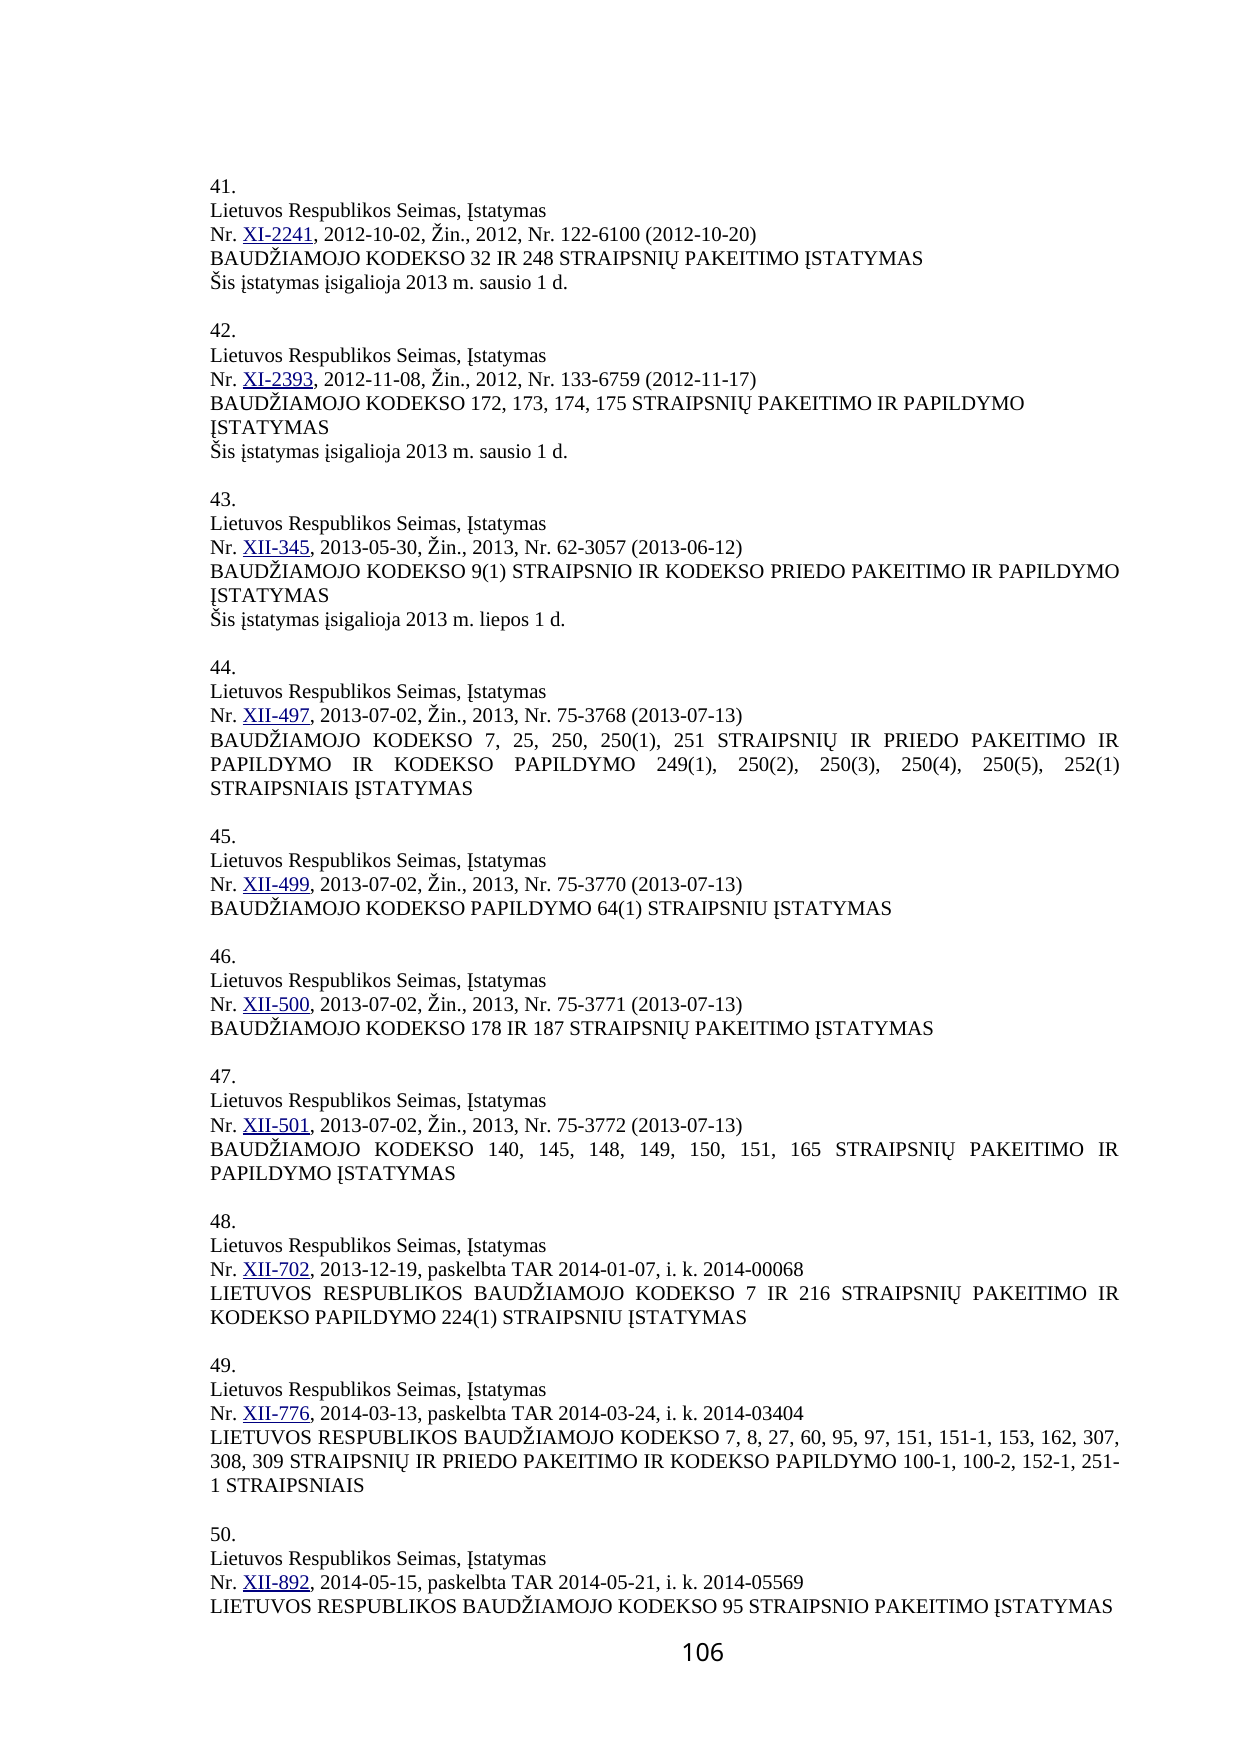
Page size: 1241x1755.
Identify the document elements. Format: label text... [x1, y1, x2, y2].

text BAUDŽIAMOJO KODEKSO 9(1) STRAIPSNIO IR KODEKSO PRIEDO PAKEITIMO IR PAPILDYMO ĮSTATYMAS [210, 559, 1120, 607]
text 50. [210, 1522, 1120, 1546]
text Nr. XII-497, 2013-07-02, Žin., 2013, Nr. 75-3768 (2013-07-13) [210, 703, 1120, 727]
text Šis įstatymas įsigalioja 2013 m. liepos 1 d. [210, 607, 1120, 631]
text BAUDŽIAMOJO KODEKSO 32 IR 248 STRAIPSNIŲ PAKEITIMO ĮSTATYMAS [210, 246, 1120, 270]
text BAUDŽIAMOJO KODEKSO 178 IR 187 STRAIPSNIŲ PAKEITIMO ĮSTATYMAS [210, 1016, 1120, 1040]
text Lietuvos Respublikos Seimas, Įstatymas [210, 342, 1120, 367]
text LIETUVOS RESPUBLIKOS BAUDŽIAMOJO KODEKSO 7, 8, 27, 60, 95, 97, 151, 151-1, 153, 162, 307, 308, 309 STRAIPSNIŲ IR PRIEDO PAKEITIMO IR KODEKSO PAPILDYMO 100-1, 100-2, 152-1, 251-1 STRAIPSNIAIS [210, 1425, 1120, 1497]
text Šis įstatymas įsigalioja 2013 m. sausio 1 d. [210, 270, 1120, 294]
text Nr. XI-2241, 2012-10-02, Žin., 2012, Nr. 122-6100 (2012-10-20) [210, 222, 1120, 246]
text 44. [210, 655, 1120, 679]
text Šis įstatymas įsigalioja 2013 m. sausio 1 d. [210, 439, 1120, 463]
text 45. [210, 824, 1120, 848]
text LIETUVOS RESPUBLIKOS BAUDŽIAMOJO KODEKSO 7 IR 216 STRAIPSNIŲ PAKEITIMO IR KODEKSO PAPILDYMO 224(1) STRAIPSNIU ĮSTATYMAS [210, 1281, 1120, 1329]
text 48. [210, 1209, 1120, 1233]
text Nr. XII-501, 2013-07-02, Žin., 2013, Nr. 75-3772 (2013-07-13) [210, 1112, 1120, 1137]
text 47. [210, 1064, 1120, 1088]
text BAUDŽIAMOJO KODEKSO PAPILDYMO 64(1) STRAIPSNIU ĮSTATYMAS [210, 896, 1120, 920]
text Lietuvos Respublikos Seimas, Įstatymas [210, 968, 1120, 992]
text 41. [210, 174, 1120, 198]
text Nr. XII-345, 2013-05-30, Žin., 2013, Nr. 62-3057 (2013-06-12) [210, 535, 1120, 559]
text Nr. XII-702, 2013-12-19, paskelbta TAR 2014-01-07, i. k. 2014-00068 [210, 1257, 1120, 1281]
text 43. [210, 487, 1120, 511]
text Nr. XI-2393, 2012-11-08, Žin., 2012, Nr. 133-6759 (2012-11-17) [210, 367, 1120, 391]
text Lietuvos Respublikos Seimas, Įstatymas [210, 1233, 1120, 1257]
text 49. [210, 1353, 1120, 1377]
text Lietuvos Respublikos Seimas, Įstatymas [210, 1546, 1120, 1570]
text Nr. XII-776, 2014-03-13, paskelbta TAR 2014-03-24, i. k. 2014-03404 [210, 1401, 1120, 1425]
text Nr. XII-892, 2014-05-15, paskelbta TAR 2014-05-21, i. k. 2014-05569 [210, 1570, 1120, 1594]
text Lietuvos Respublikos Seimas, Įstatymas [210, 1088, 1120, 1112]
text Lietuvos Respublikos Seimas, Įstatymas [210, 198, 1120, 222]
text Lietuvos Respublikos Seimas, Įstatymas [210, 1377, 1120, 1401]
text LIETUVOS RESPUBLIKOS BAUDŽIAMOJO KODEKSO 95 STRAIPSNIO PAKEITIMO ĮSTATYMAS [210, 1594, 1120, 1618]
text Lietuvos Respublikos Seimas, Įstatymas [210, 679, 1120, 703]
text 42. [210, 318, 1120, 342]
text Lietuvos Respublikos Seimas, Įstatymas [210, 511, 1120, 535]
text BAUDŽIAMOJO KODEKSO 140, 145, 148, 149, 150, 151, 165 STRAIPSNIŲ PAKEITIMO IR PAPILDYMO ĮSTATYMAS [210, 1137, 1120, 1185]
text 46. [210, 944, 1120, 968]
text BAUDŽIAMOJO KODEKSO 7, 25, 250, 250(1), 251 STRAIPSNIŲ IR PRIEDO PAKEITIMO IR PAPILDYMO IR KODEKSO PAPILDYMO 249(1), 250(2), 250(3), 250(4), 250(5), 252(1) STRAIPSNIAIS ĮSTATYMAS [210, 727, 1120, 800]
text BAUDŽIAMOJO KODEKSO 172, 173, 174, 175 STRAIPSNIŲ PAKEITIMO IR PAPILDYMO ĮSTATYMAS [210, 391, 1120, 439]
text Nr. XII-499, 2013-07-02, Žin., 2013, Nr. 75-3770 (2013-07-13) [210, 872, 1120, 896]
text Nr. XII-500, 2013-07-02, Žin., 2013, Nr. 75-3771 (2013-07-13) [210, 992, 1120, 1016]
text Lietuvos Respublikos Seimas, Įstatymas [210, 848, 1120, 872]
